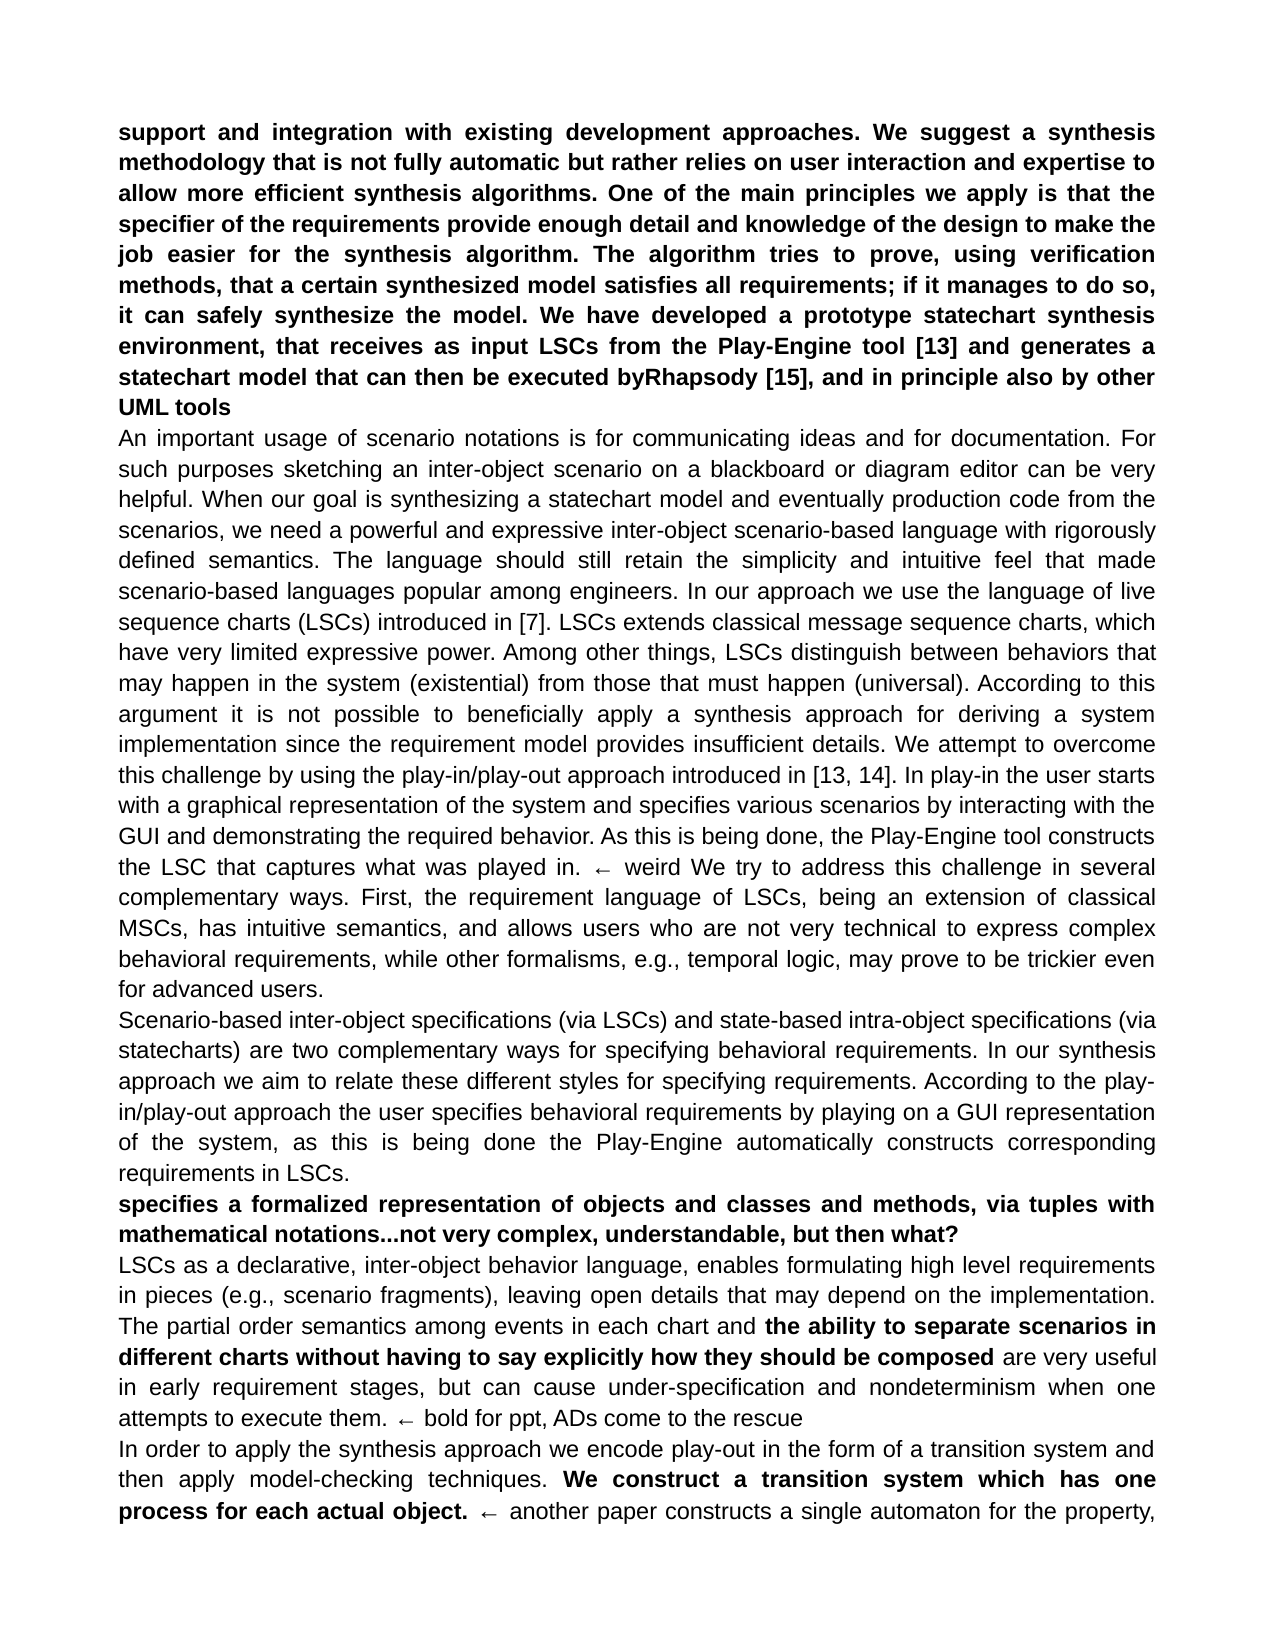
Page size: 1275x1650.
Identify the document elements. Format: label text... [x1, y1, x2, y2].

text support and integration with existing development approaches. We suggest a synthesis methodology that is not fully automatic but rather relies on user interaction and expertise to allow more efficient synthesis algorithms. One of the main principles we apply is that the specifier of the requirements provide enough detail and knowledge of the design to make the job easier for the synthesis algorithm. The algorithm tries to prove, using verification methods, that a certain synthesized model satisfies all requirements; if it manages to do so, it can safely synthesize the model. We have developed a prototype statechart synthesis environment, that receives as input LSCs from the Play-Engine tool [13] and generates a statechart model that can then be executed byRhapsody [15], and in principle also by other UML tools [118, 118, 1157, 421]
text Scenario-based inter-object specifications (via LSCs) and state-based intra-object specifications (via statecharts) are two complementary ways for specifying behavioral requirements. In our synthesis approach we aim to relate these different styles for specifying requirements. According to the play-in/play-out approach the user specifies behavioral requirements by playing on a GUI representation of the system, as this is being done the Play-Engine automatically constructs corresponding requirements in LSCs. [118, 1006, 1157, 1186]
text In order to apply the synthesis approach we encode play-out in the form of a transition system and then apply model-checking techniques. We construct a transition system which has one process for each actual object. ← another paper constructs a single automaton for the property, [118, 1435, 1157, 1525]
text An important usage of scenario notations is for communicating ideas and for documentation. For such purposes sketching an inter-object scenario on a blackboard or diagram editor can be very helpful. When our goal is synthesizing a statechart model and eventually production code from the scenarios, we need a powerful and expressive inter-object scenario-based language with rigorously defined semantics. The language should still retain the simplicity and intuitive feel that made scenario-based languages popular among engineers. In our approach we use the language of live sequence charts (LSCs) introduced in [7]. LSCs extends classical message sequence charts, which have very limited expressive power. Among other things, LSCs distinguish between behaviors that may happen in the system (existential) from those that must happen (universal). According to this argument it is not possible to beneficially apply a synthesis approach for deriving a system implementation since the requirement model provides insufficient details. We attempt to overcome this challenge by using the play-in/play-out approach introduced in [13, 14]. In play-in the user starts with a graphical representation of the system and specifies various scenarios by interacting with the GUI and demonstrating the required behavior. As this is being done, the Play-Engine tool constructs the LSC that captures what was played in. ← weird We try to address this challenge in several complementary ways. First, the requirement language of LSCs, being an extension of classical MSCs, has intuitive semantics, and allows users who are not very technical to express complex behavioral requirements, while other formalisms, e.g., temporal logic, may prove to be trickier even for advanced users. [118, 424, 1157, 1002]
text LSCs as a declarative, inter-object behavior language, enables formulating high level requirements in pieces (e.g., scenario fragments), leaving open details that may depend on the implementation. The partial order semantics among events in each chart and the ability to separate scenarios in different charts without having to say explicitly how they should be composed are very useful in early requirement stages, but can cause under-specification and nondeterminism when one attempts to execute them. ← bold for ppt, ADs come to the rescue [118, 1251, 1157, 1431]
text specifies a formalized representation of objects and classes and methods, via tuples with mathematical notations...not very complex, understandable, but then what? [118, 1190, 1157, 1247]
